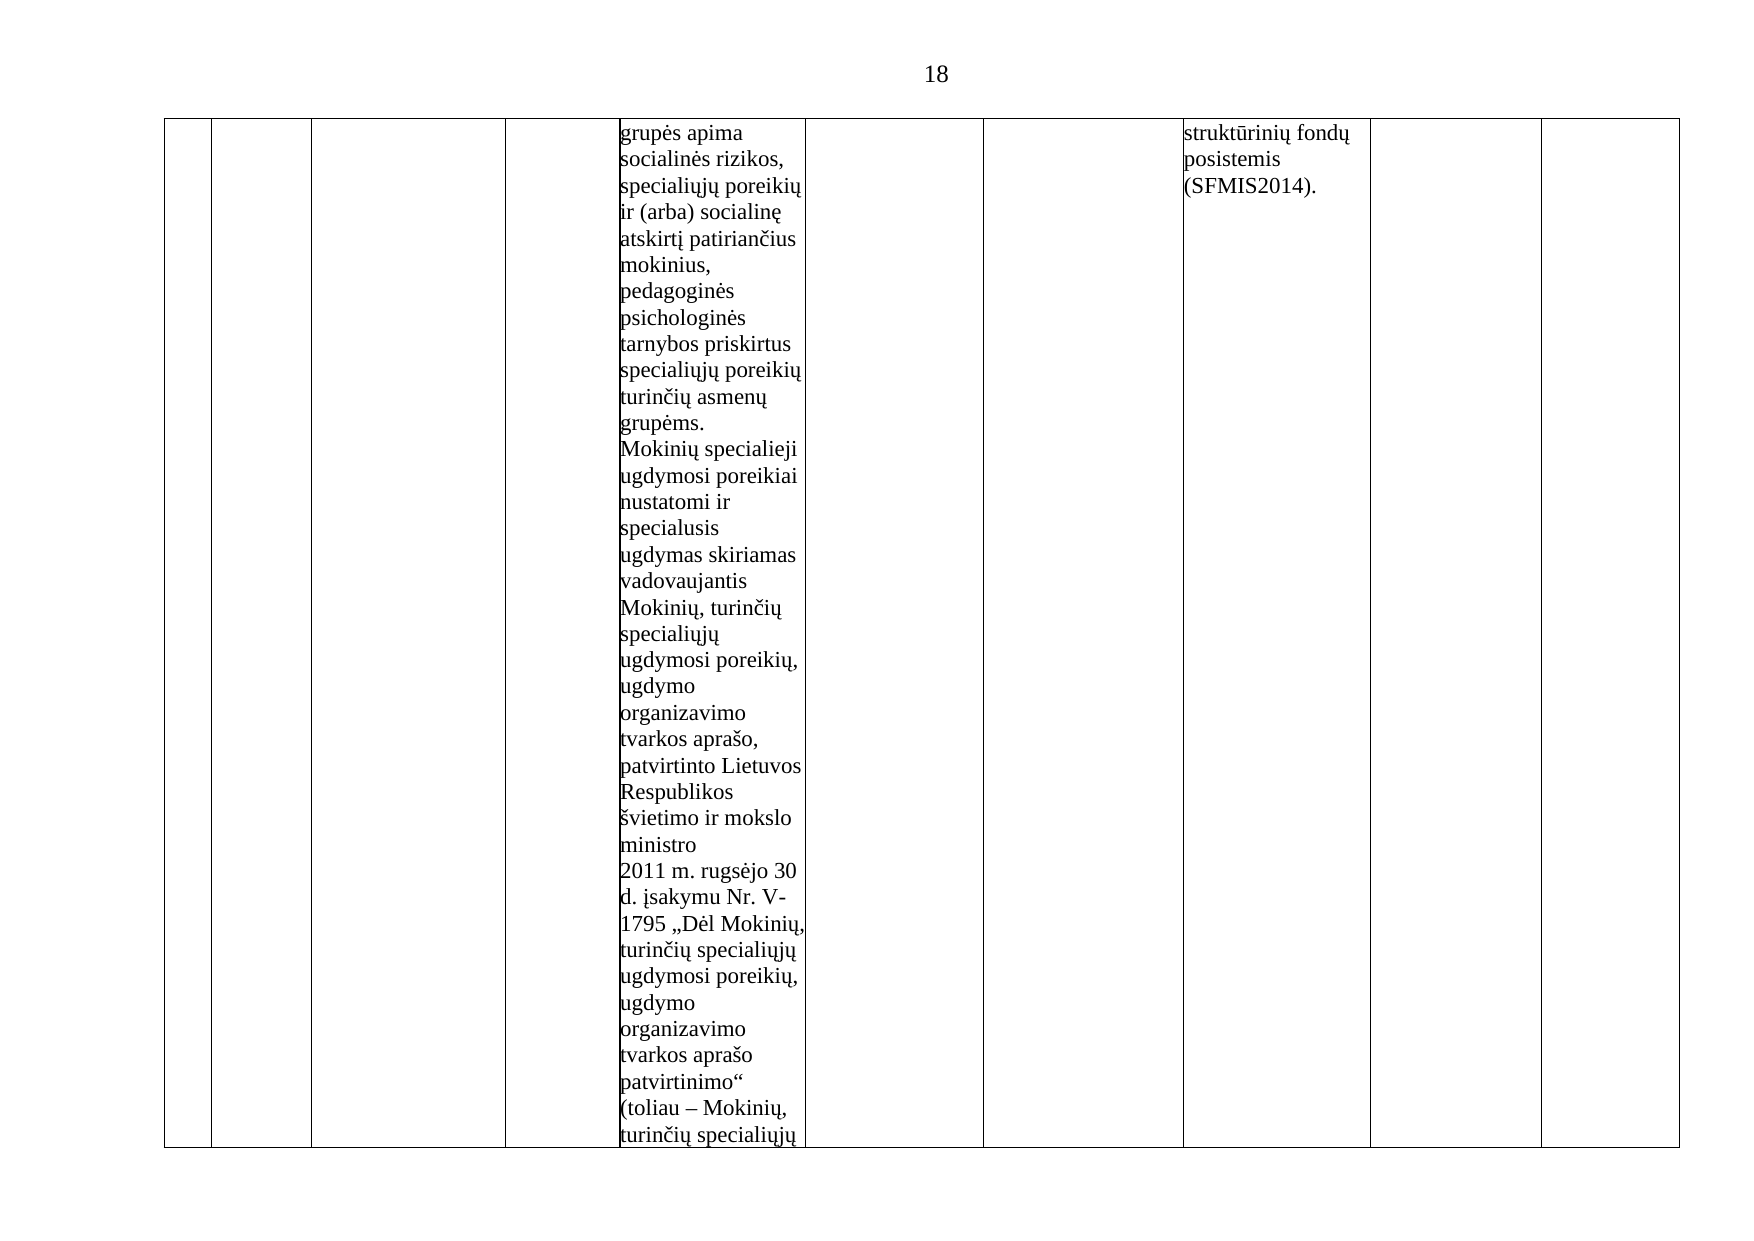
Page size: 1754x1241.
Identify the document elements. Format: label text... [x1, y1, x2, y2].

table_cell [165, 119, 211, 1147]
table_cell [506, 119, 619, 1147]
table_cell [984, 119, 1183, 1147]
table_cell [1371, 119, 1541, 1147]
table_cell [212, 119, 311, 1147]
table_cell struktūrinių fondų posistemis (SFMIS2014). [1184, 119, 1370, 1147]
table_cell [312, 119, 505, 1147]
table_cell [806, 119, 983, 1147]
table_cell grupės apima socialinės rizikos, specialiųjų poreikių ir (arba) socialinę atskirtį patiriančius mokinius, pedagoginės psichologinės tarnybos priskirtus specialiųjų poreikių turinčių asmenų grupėms. Mokinių specialieji ugdymosi poreikiai nustatomi ir specialusis ugdymas skiriamas vadovaujantis Mokinių, turinčių specialiųjų ugdymosi poreikių, ugdymo organizavimo tvarkos aprašo, patvirtinto Lietuvos Respublikos švietimo ir mokslo ministro 2011 m. rugsėjo 30 d. įsakymu Nr. V-1795 „Dėl Mokinių, turinčių specialiųjų ugdymosi poreikių, ugdymo organizavimo tvarkos aprašo patvirtinimo“ (toliau – Mokinių, turinčių specialiųjų [621, 119, 805, 1147]
table_cell [1542, 119, 1679, 1147]
